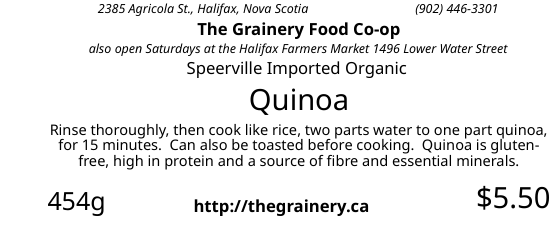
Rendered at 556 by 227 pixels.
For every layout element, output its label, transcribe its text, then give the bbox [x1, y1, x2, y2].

table_cell http://thegrainery.ca [147, 175, 415, 217]
table_cell $5.50 [415, 175, 550, 217]
table_cell Speerville Imported Organic Quinoa Rinse thoroughly, then cook like rice, two parts water to one part quinoa, for 15 minutes. Can also be toasted before cooking. Quinoa is gluten-free, high in protein and a source of fibre and essential minerals. [47, 57, 550, 175]
table_cell 454g [47, 175, 147, 217]
table_header 2385 Agricola St., Halifax, Nova Scotia (902) 446-3301 The Grainery Food Co-op also open Saturdays at the Halifax Farmers Market 1496 Lower Water Street [47, 0, 550, 57]
